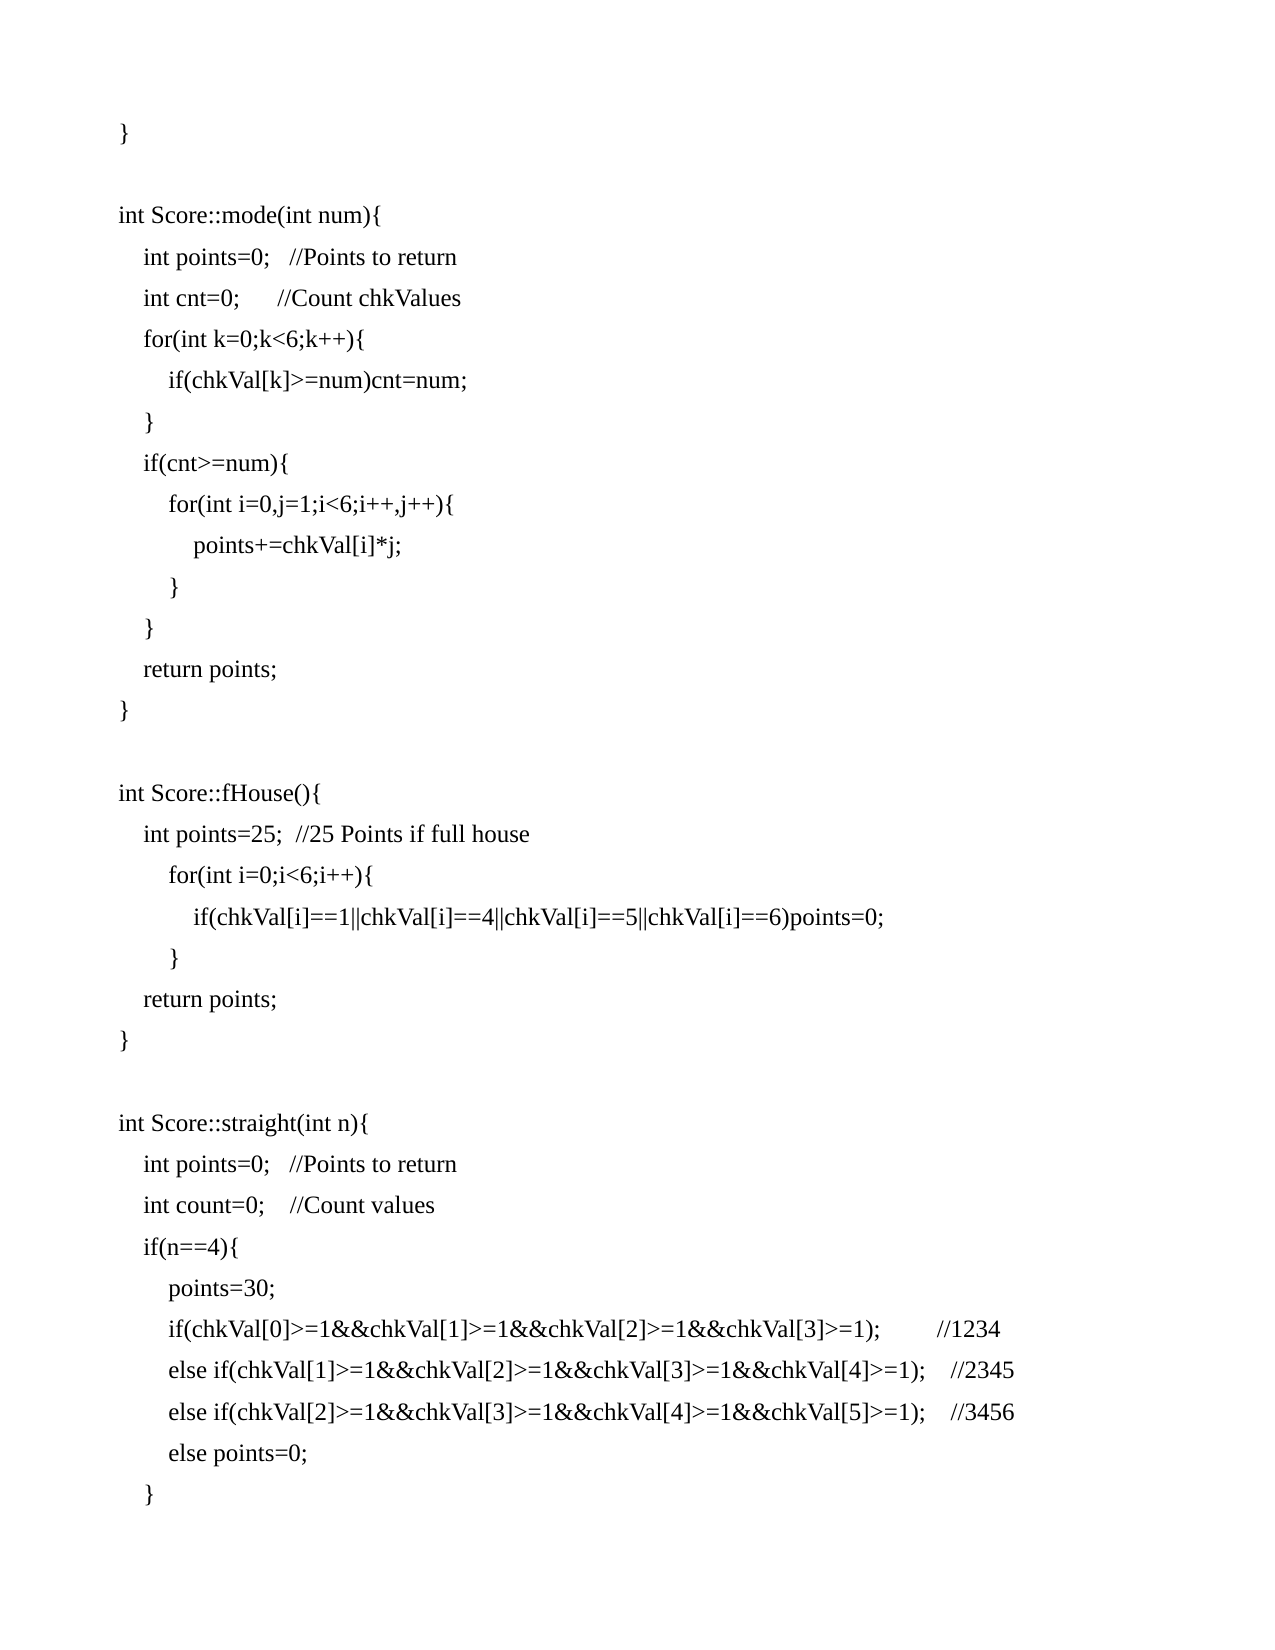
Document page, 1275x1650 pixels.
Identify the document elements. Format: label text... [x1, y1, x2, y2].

text for(int i=0,j=1;i<6;i++,j++){ [118, 489, 1157, 518]
text for(int k=0;k<6;k++){ [118, 324, 1157, 353]
text if(chkVal[i]==1||chkVal[i]==4||chkVal[i]==5||chkVal[i]==6)points=0; [118, 902, 1157, 931]
text int Score::mode(int num){ [118, 201, 1157, 229]
text return points; [118, 984, 1157, 1013]
text } [118, 572, 1157, 601]
text else if(chkVal[1]>=1&&chkVal[2]>=1&&chkVal[3]>=1&&chkVal[4]>=1); //2345 [118, 1356, 1157, 1384]
text if(chkVal[0]>=1&&chkVal[1]>=1&&chkVal[2]>=1&&chkVal[3]>=1); //1234 [118, 1314, 1157, 1343]
text } [118, 1479, 1157, 1508]
text } [118, 943, 1157, 972]
text } [118, 407, 1157, 436]
text } [118, 696, 1157, 724]
text else points=0; [118, 1438, 1157, 1467]
text int Score::fHouse(){ [118, 778, 1157, 807]
text if(n==4){ [118, 1232, 1157, 1261]
text return points; [118, 654, 1157, 683]
text } [118, 118, 1157, 147]
text int cnt=0; //Count chkValues [118, 283, 1157, 312]
text int points=0; //Points to return [118, 242, 1157, 271]
text } [118, 613, 1157, 642]
text if(cnt>=num){ [118, 448, 1157, 477]
text } [118, 1026, 1157, 1054]
text points+=chkVal[i]*j; [118, 531, 1157, 559]
text int points=25; //25 Points if full house [118, 819, 1157, 848]
text if(chkVal[k]>=num)cnt=num; [118, 366, 1157, 394]
text int Score::straight(int n){ [118, 1108, 1157, 1137]
text for(int i=0;i<6;i++){ [118, 861, 1157, 889]
text points=30; [118, 1273, 1157, 1302]
text int count=0; //Count values [118, 1191, 1157, 1219]
text else if(chkVal[2]>=1&&chkVal[3]>=1&&chkVal[4]>=1&&chkVal[5]>=1); //3456 [118, 1397, 1157, 1426]
text int points=0; //Points to return [118, 1149, 1157, 1178]
